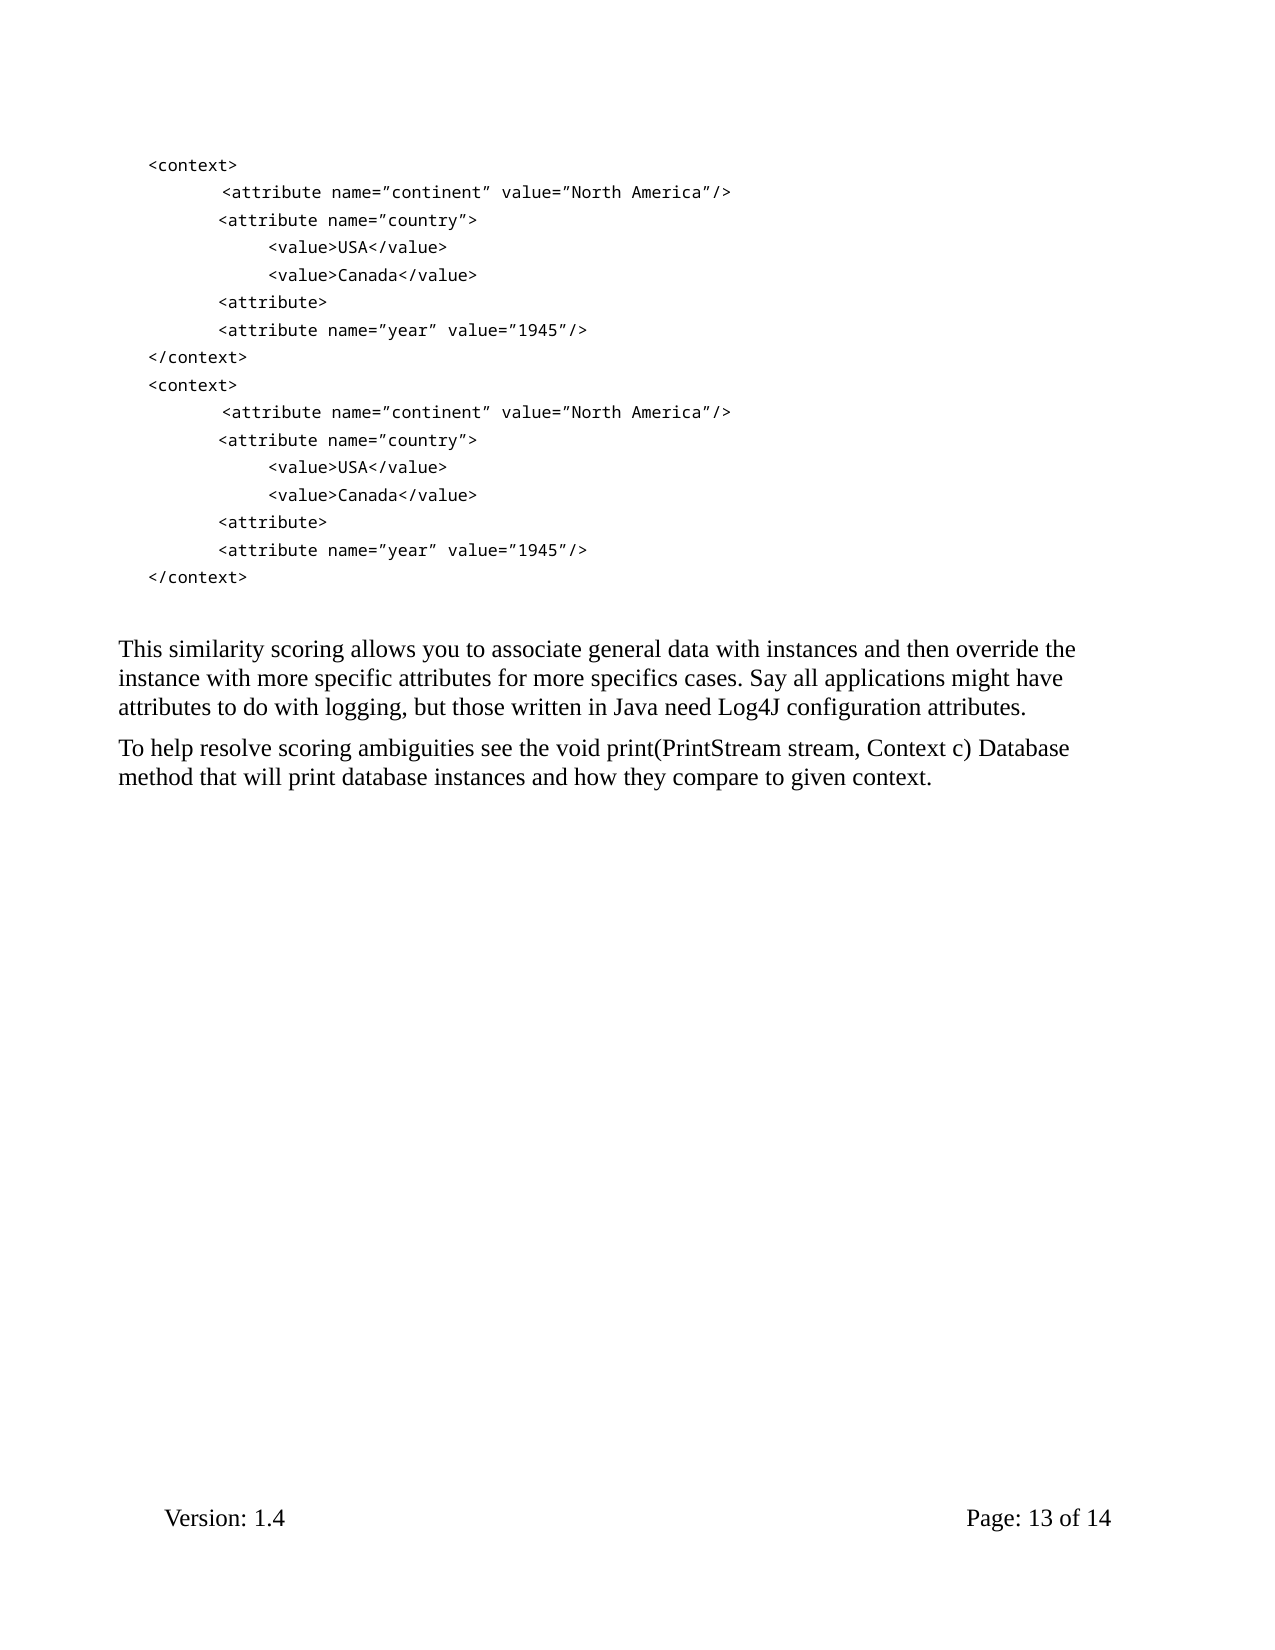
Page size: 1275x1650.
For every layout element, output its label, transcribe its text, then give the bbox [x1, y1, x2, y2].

text <value>Canada</value> [148, 489, 1157, 504]
text <attribute name=”continent” value=”North America”/> [148, 187, 1157, 202]
text <attribute name=”country”> [148, 214, 1157, 229]
text <attribute name=”year” value=”1945”/> [148, 544, 1157, 559]
text This similarity scoring allows you to associate general data with instances and then override the instance with more specific attributes for more specifics cases. Say all applications might have attributes to do with logging, but those written in Java need Log4J configuration attributes. [118, 634, 1157, 721]
text <attribute name=”year” value=”1945”/> [148, 324, 1157, 339]
text <attribute name=”continent” value=”North America”/> [148, 407, 1157, 422]
text To help resolve scoring ambiguities see the void print(PrintStream stream, Context c) Database method that will print database instances and how they compare to given context. [118, 733, 1157, 791]
text <value>USA</value> [148, 242, 1157, 257]
text <attribute> [148, 517, 1157, 532]
text <context> [148, 159, 1157, 174]
text </context> [148, 572, 1157, 587]
text <value>Canada</value> [148, 269, 1157, 284]
text <value>USA</value> [148, 462, 1157, 477]
text </context> [148, 352, 1157, 367]
text <attribute> [148, 297, 1157, 312]
text <context> [148, 379, 1157, 394]
text <attribute name=”country”> [148, 434, 1157, 449]
